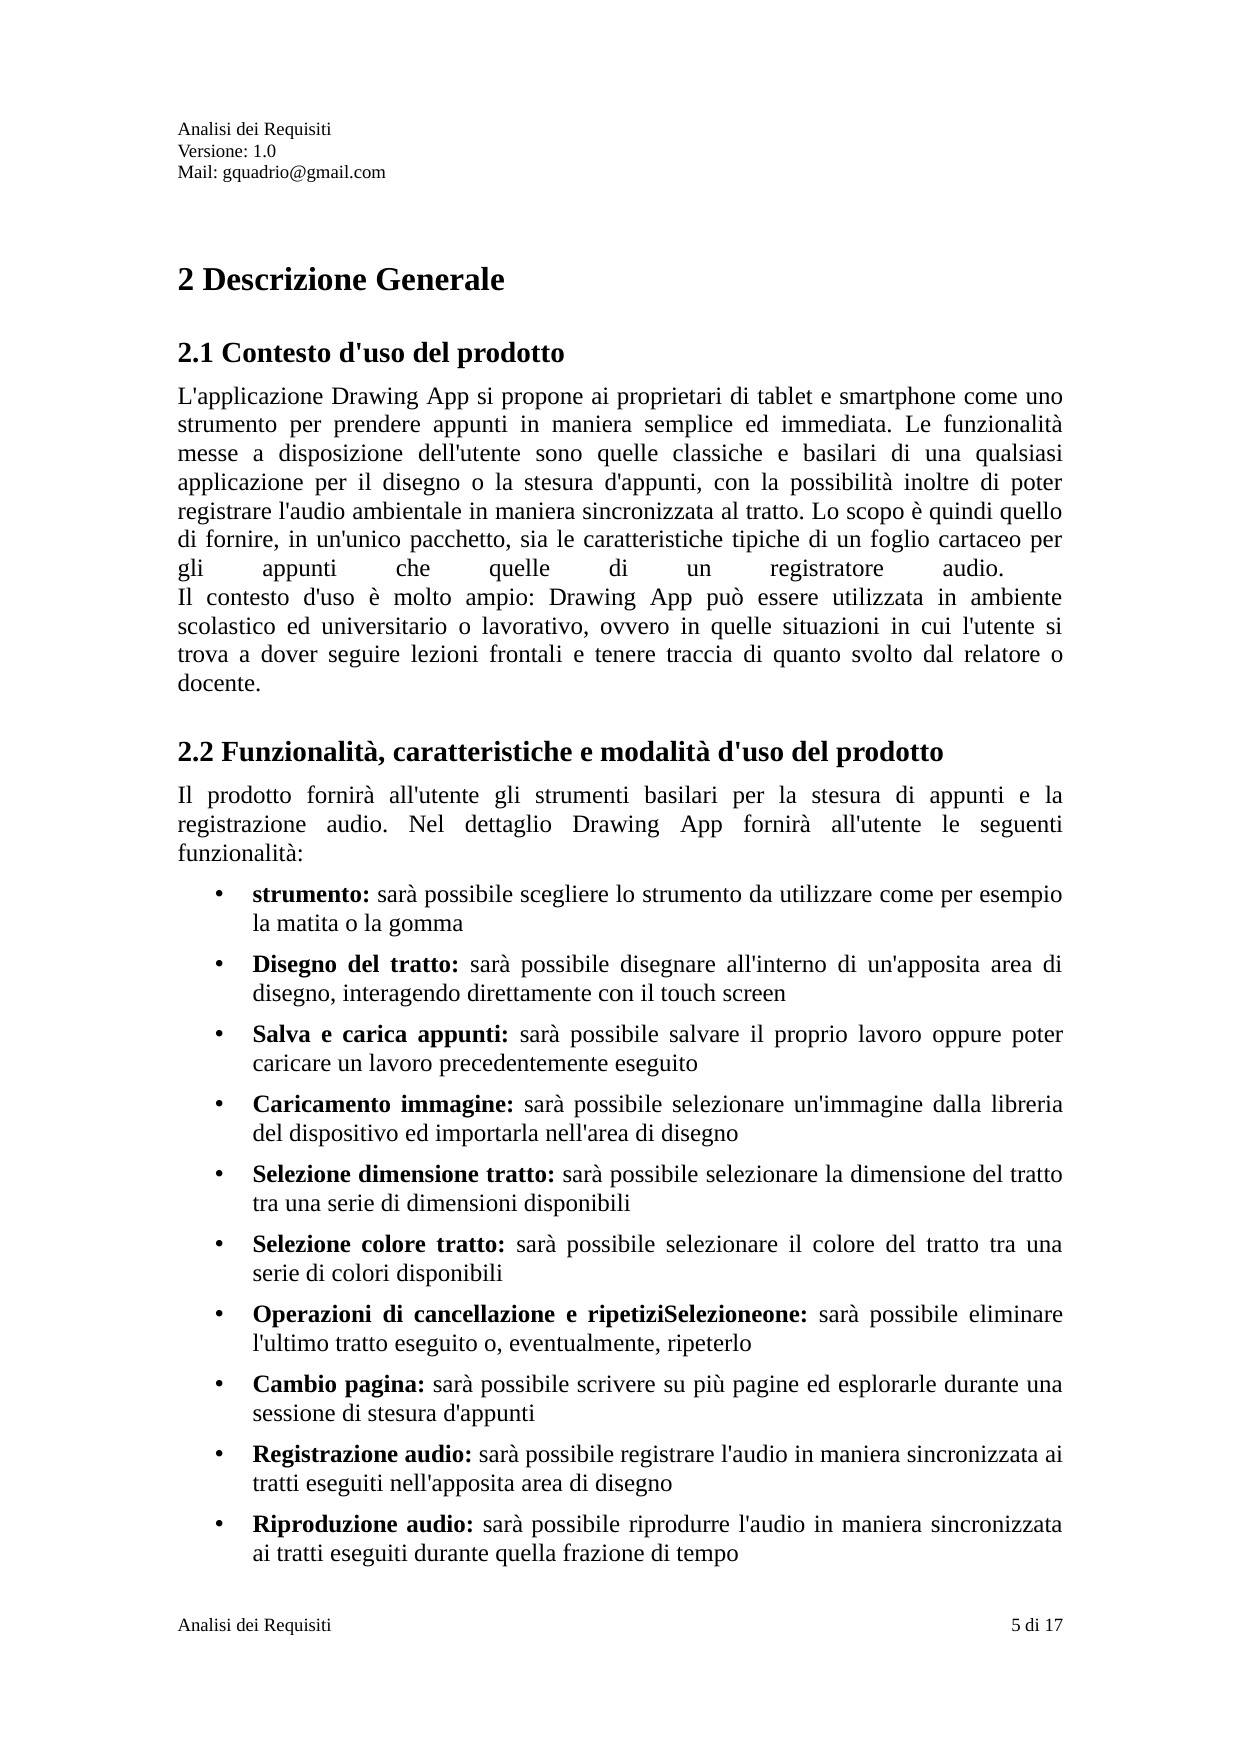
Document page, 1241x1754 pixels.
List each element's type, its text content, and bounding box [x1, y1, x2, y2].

subtitle 2.2 Funzionalità, caratteristiche e modalità d'uso del prodotto [177, 734, 1063, 768]
list Riproduzione audio: sarà possibile riprodurre l'audio in maniera sincronizzata ai tratti eseguiti durante quella frazione di tempo [215, 1509, 1063, 1567]
list Operazioni di cancellazione e ripetiziSelezioneone: sarà possibile eliminare l'ultimo tratto eseguito o, eventualmente, ripeterlo [215, 1299, 1063, 1357]
text L'applicazione Drawing App si propone ai proprietari di tablet e smartphone come uno strumento per prendere appunti in maniera semplice ed immediata. Le funzionalità messe a disposizione dell'utente sono quelle classiche e basilari di una qualsiasi applicazione per il disegno o la stesura d'appunti, con la possibilità inoltre di poter registrare l'audio ambientale in maniera sincronizzata al tratto. Lo scopo è quindi quello di fornire, in un'unico pacchetto, sia le caratteristiche tipiche di un foglio cartaceo per gli appunti che quelle di un registratore audio. Il contesto d'uso è molto ampio: Drawing App può essere utilizzata in ambiente scolastico ed universitario o lavorativo, ovvero in quelle situazioni in cui l'utente si trova a dover seguire lezioni frontali e tenere traccia di quanto svolto dal relatore o docente. [177, 381, 1063, 697]
list Registrazione audio: sarà possibile registrare l'audio in maniera sincronizzata ai tratti eseguiti nell'apposita area di disegno [215, 1439, 1063, 1497]
list strumento: sarà possibile scegliere lo strumento da utilizzare come per esempio la matita o la gomma [215, 879, 1063, 937]
list Selezione dimensione tratto: sarà possibile selezionare la dimensione del tratto tra una serie di dimensioni disponibili [215, 1159, 1063, 1217]
subtitle 2 Descrizione Generale [177, 259, 1063, 297]
list Salva e carica appunti: sarà possibile salvare il proprio lavoro oppure poter caricare un lavoro precedentemente eseguito [215, 1019, 1063, 1077]
list Cambio pagina: sarà possibile scrivere su più pagine ed esplorarle durante una sessione di stesura d'appunti [215, 1369, 1063, 1427]
subtitle 2.1 Contesto d'uso del prodotto [177, 335, 1063, 368]
list Disegno del tratto: sarà possibile disegnare all'interno di un'apposita area di disegno, interagendo direttamente con il touch screen [215, 949, 1063, 1007]
list Caricamento immagine: sarà possibile selezionare un'immagine dalla libreria del dispositivo ed importarla nell'area di disegno [215, 1089, 1063, 1147]
text Il prodotto fornirà all'utente gli strumenti basilari per la stesura di appunti e la registrazione audio. Nel dettaglio Drawing App fornirà all'utente le seguenti funzionalità: [177, 781, 1063, 867]
list Selezione colore tratto: sarà possibile selezionare il colore del tratto tra una serie di colori disponibili [215, 1229, 1063, 1287]
